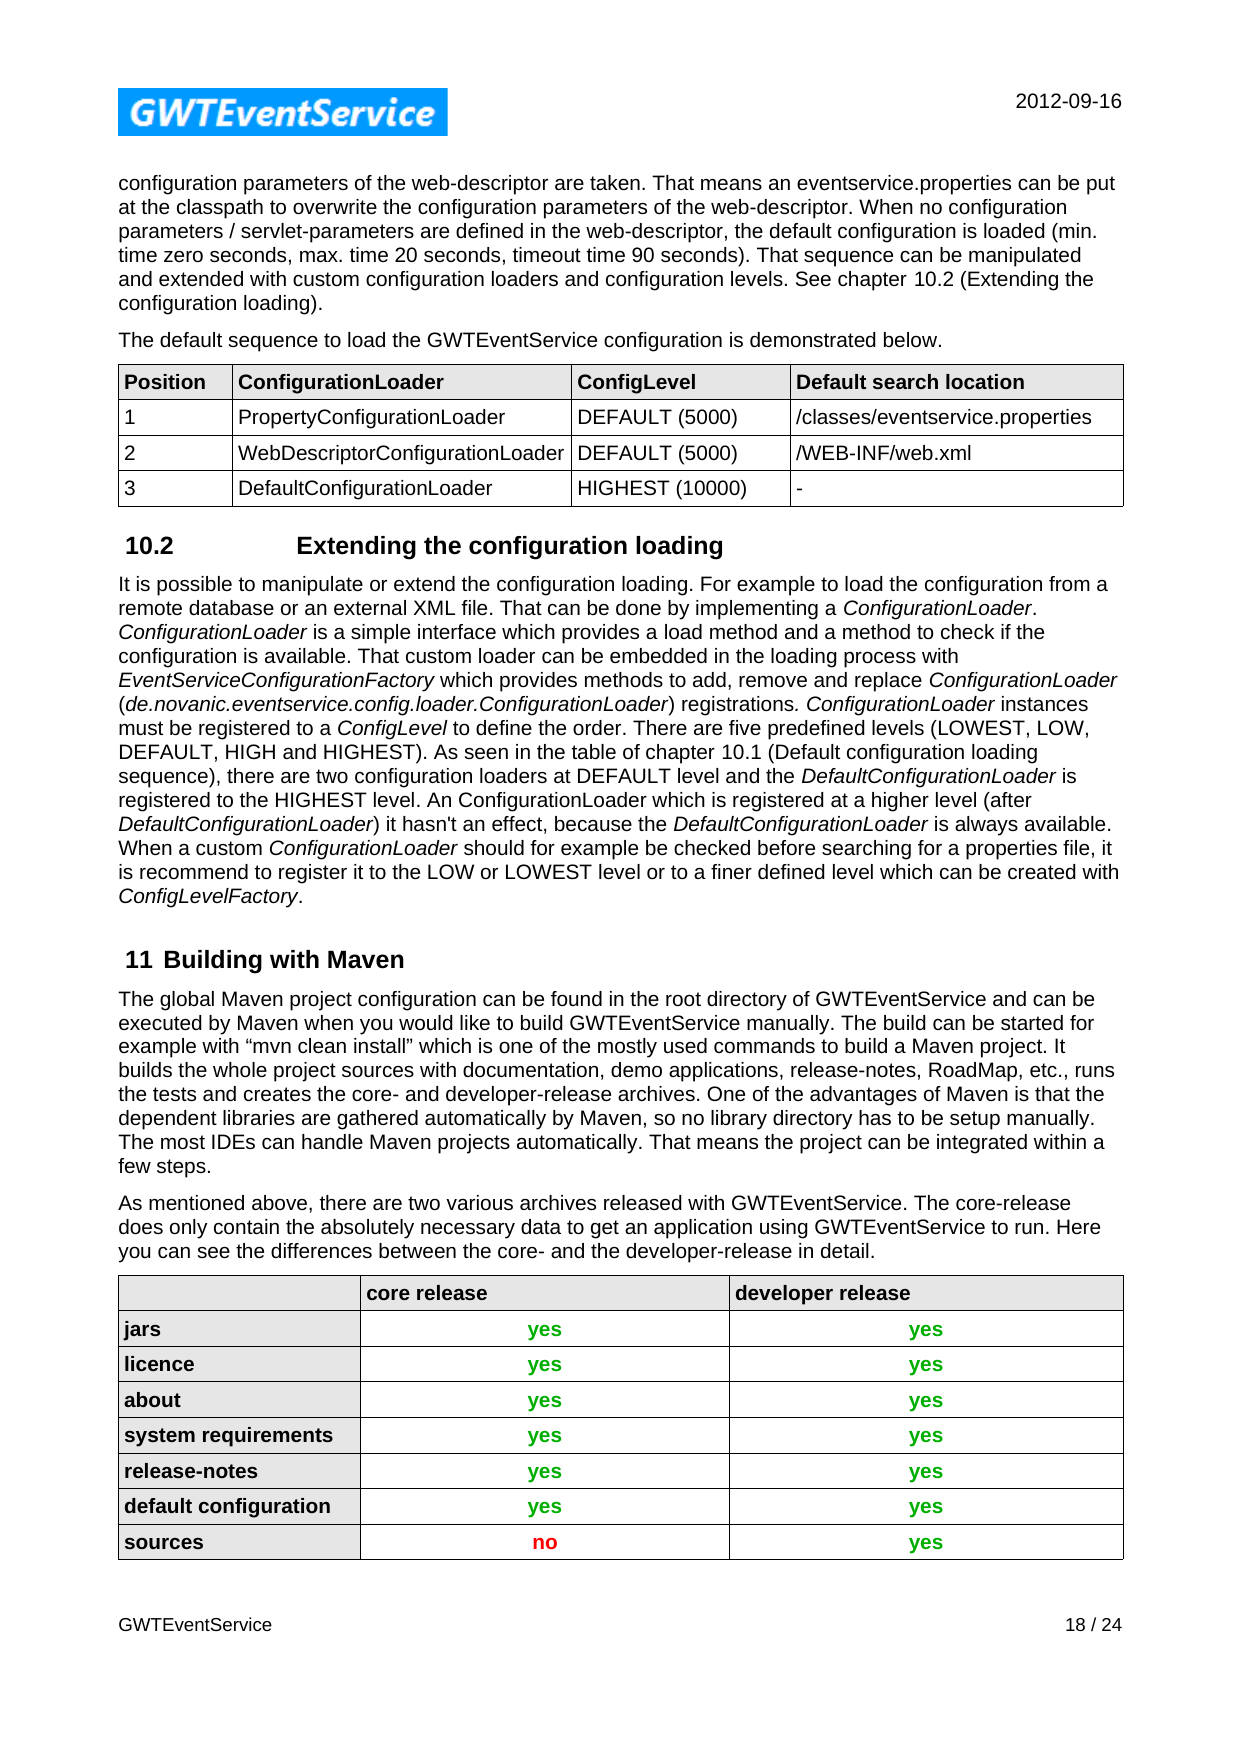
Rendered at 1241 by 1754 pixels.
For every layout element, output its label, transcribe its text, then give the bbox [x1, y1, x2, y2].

table_cell system requirements [119, 1418, 360, 1453]
table_cell /classes/eventservice.properties [791, 400, 1123, 435]
text The global Maven project configuration can be found in the root directory of GWTEventService and can be executed by Maven when you would like to build GWTEventService manually. The build can be started for example with “mvn clean install” which is one of the mostly used commands to build a Maven project. It builds the whole project sources with documentation, demo applications, release-notes, RoadMap, etc., runs the tests and creates the core- and developer-release archives. One of the advantages of Maven is that the dependent libraries are gathered automatically by Maven, so no library directory has to be setup manually. The most IDEs can handle Maven projects automatically. That means the project can be integrated within a few steps. [118, 986, 1122, 1178]
table_cell - [791, 471, 1123, 506]
table_header ConfigurationLoader [233, 365, 571, 399]
table_cell yes [361, 1489, 729, 1524]
table_cell release-notes [119, 1454, 360, 1488]
table_cell DefaultConfigurationLoader [233, 471, 571, 506]
table_cell yes [730, 1525, 1123, 1559]
table_cell PropertyConfigurationLoader [233, 400, 571, 435]
table_cell /WEB-INF/web.xml [791, 436, 1123, 470]
table_cell 2 [119, 436, 232, 470]
table_cell yes [730, 1489, 1123, 1524]
table_header developer release [730, 1276, 1123, 1310]
table_cell licence [119, 1347, 360, 1381]
table_cell about [119, 1382, 360, 1417]
table_cell 1 [119, 400, 232, 435]
table_cell yes [730, 1347, 1123, 1381]
table_cell yes [361, 1347, 729, 1381]
table_cell DEFAULT (5000) [572, 400, 790, 435]
table_cell 3 [119, 471, 232, 506]
table_cell default configuration [119, 1489, 360, 1524]
text It is possible to manipulate or extend the configuration loading. For example to load the configuration from a remote database or an external XML file. That can be done by implementing a ConfigurationLoader. ConfigurationLoader is a simple interface which provides a load method and a method to check if the configuration is available. That custom loader can be embedded in the loading process with EventServiceConfigurationFactory which provides methods to add, remove and replace ConfigurationLoader (de.novanic.eventservice.config.loader.ConfigurationLoader) registrations. ConfigurationLoader instances must be registered to a ConfigLevel to define the order. There are five predefined levels (LOWEST, LOW, DEFAULT, HIGH and HIGHEST). As seen in the table of chapter 10.1 (Default configuration loading sequence), there are two configuration loaders at DEFAULT level and the DefaultConfigurationLoader is registered to the HIGHEST level. An ConfigurationLoader which is registered at a higher level (after DefaultConfigurationLoader) it hasn't an effect, because the DefaultConfigurationLoader is always available. When a custom ConfigurationLoader should for example be checked before searching for a properties file, it is recommend to register it to the LOW or LOWEST level or to a finer defined level which can be created with ConfigLevelFactory. [118, 572, 1122, 908]
table_cell HIGHEST (10000) [572, 471, 790, 506]
table_cell yes [730, 1418, 1123, 1453]
table_header Position [119, 365, 232, 399]
text configuration parameters of the web-descriptor are taken. That means an eventservice.properties can be put at the classpath to overwrite the configuration parameters of the web-descriptor. When no configuration parameters / servlet-parameters are defined in the web-descriptor, the default configuration is loaded (min. time zero seconds, max. time 20 seconds, timeout time 90 seconds). That sequence can be manipulated and extended with custom configuration loaders and configuration levels. See chapter 10.2 (Extending the configuration loading). [118, 171, 1122, 315]
table_cell yes [730, 1454, 1123, 1488]
subtitle Extending the configuration loading [118, 531, 1122, 560]
table_cell yes [730, 1311, 1123, 1346]
table_cell no [361, 1525, 729, 1559]
text The default sequence to load the GWTEventService configuration is demonstrated below. [118, 327, 1122, 351]
table_header core release [361, 1276, 729, 1310]
table_header [119, 1276, 360, 1310]
text As mentioned above, there are two various archives released with GWTEventService. The core-release does only contain the absolutely necessary data to get an application using GWTEventService to run. Here you can see the differences between the core- and the developer-release in detail. [118, 1191, 1122, 1262]
table_header Default search location [791, 365, 1123, 399]
table_cell WebDescriptorConfigurationLoader [233, 436, 571, 470]
table_cell yes [361, 1454, 729, 1488]
subtitle Building with Maven [118, 945, 1122, 974]
table_cell yes [361, 1418, 729, 1453]
table_cell yes [730, 1382, 1123, 1417]
table_cell DEFAULT (5000) [572, 436, 790, 470]
table_cell sources [119, 1525, 360, 1559]
table_cell yes [361, 1382, 729, 1417]
table_cell jars [119, 1311, 360, 1346]
table_header ConfigLevel [572, 365, 790, 399]
picture [118, 88, 448, 136]
table_cell yes [361, 1311, 729, 1346]
